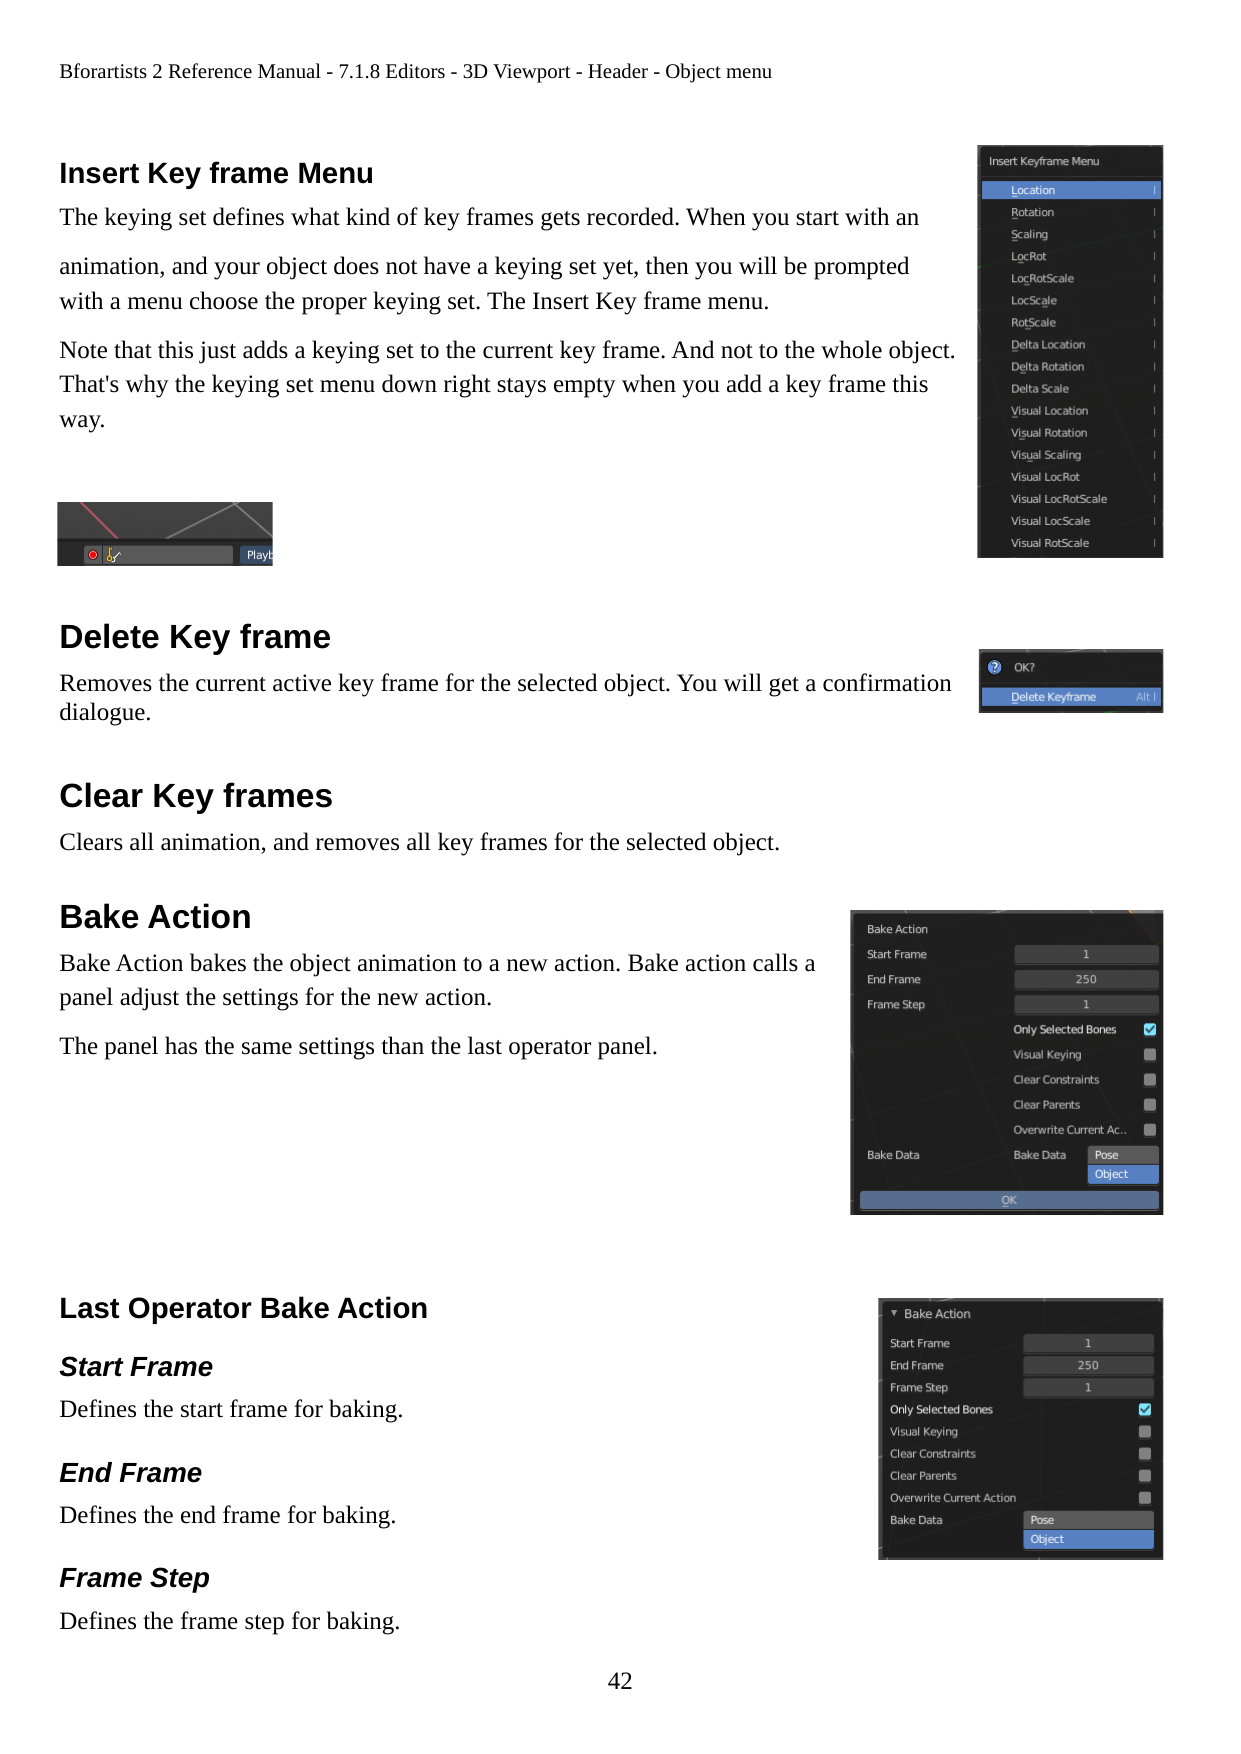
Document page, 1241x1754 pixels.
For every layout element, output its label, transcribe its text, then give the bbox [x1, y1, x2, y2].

text The panel has the same settings than the last operator panel. [59, 1031, 850, 1060]
text animation, and your object does not have a keying set yet, then you will be prompted with a menu choose the proper keying set. The Insert Key frame menu. [59, 251, 977, 314]
subtitle Frame Step [59, 1562, 1181, 1594]
subtitle Start Frame [59, 1350, 878, 1382]
picture [850, 910, 1164, 1215]
text Defines the frame step for baking. [59, 1606, 1181, 1635]
picture [57, 502, 273, 566]
text Removes the current active key frame for the selected object. You will get a confirmation dialogue. [59, 668, 1181, 726]
subtitle Last Operator Bake Action [59, 1291, 1181, 1325]
text Bake Action bakes the object animation to a new action. Bake action calls a panel adjust the settings for the new action. [59, 948, 850, 1011]
text Defines the start frame for baking. [59, 1394, 878, 1423]
picture [977, 145, 1164, 558]
subtitle Delete Key frame [59, 617, 1181, 656]
text Clears all animation, and removes all key frames for the selected object. [59, 827, 1181, 856]
picture [878, 1298, 1164, 1560]
subtitle Insert Key frame Menu [59, 156, 977, 190]
picture [978, 649, 1164, 713]
subtitle End Frame [59, 1456, 878, 1488]
text Note that this just adds a keying set to the current key frame. And not to the whole object. That's why the keying set menu down right stays empty when you add a key frame this way. [59, 335, 977, 432]
subtitle [1164, 1350, 1181, 1382]
subtitle [1164, 156, 1181, 190]
text Defines the end frame for baking. [59, 1500, 878, 1529]
subtitle Bake Action [59, 897, 1181, 935]
text The keying set defines what kind of key frames gets recorded. When you start with an [59, 202, 977, 231]
subtitle Clear Key frames [59, 776, 1181, 814]
subtitle [1164, 1456, 1181, 1488]
